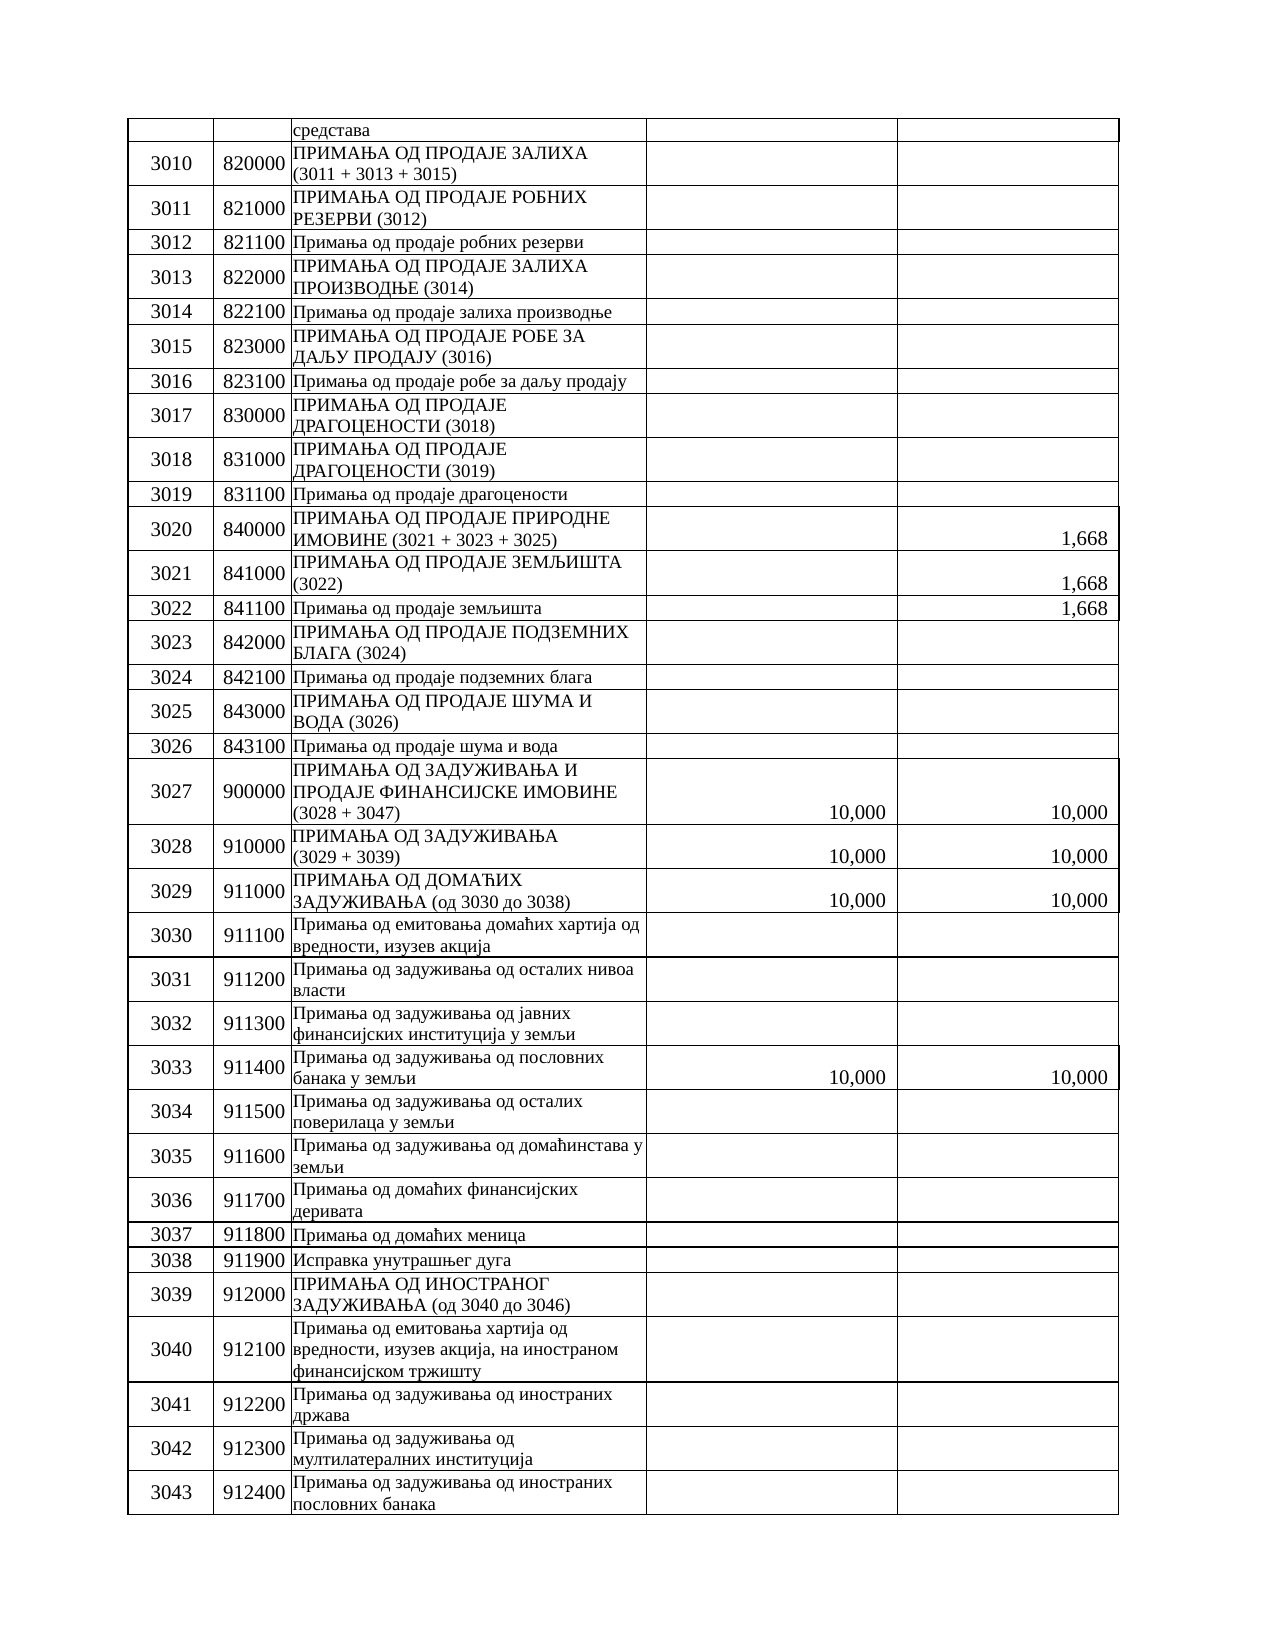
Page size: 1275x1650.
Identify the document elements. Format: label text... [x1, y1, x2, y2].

table_cell 910000 [214, 825, 291, 868]
table_cell 0 [898, 621, 1118, 664]
table_cell 3031 [129, 958, 213, 1001]
table_cell ПРИМАЊА ОД ДОМАЋИХ ЗАДУЖИВАЊА (од 3030 до 3038) [292, 869, 646, 912]
table_cell 0 [898, 230, 1118, 254]
table_cell 831000 [214, 438, 291, 481]
table_cell 10,000 [898, 1046, 1118, 1089]
table_cell 0 [647, 621, 897, 664]
table_cell 912300 [214, 1427, 291, 1470]
table_cell 10,000 [647, 1046, 897, 1089]
table_cell 3033 [129, 1046, 213, 1089]
table_cell 900000 [214, 759, 291, 824]
table_cell Примања од продаје земљишта [292, 596, 646, 619]
table_cell 3027 [129, 759, 213, 824]
table_cell 3021 [129, 551, 213, 594]
table_cell ПРИМАЊА ОД ПРОДАЈЕ ЗАЛИХА ПРОИЗВОДЊЕ (3014) [292, 255, 646, 298]
table_cell 912000 [214, 1273, 291, 1316]
table_cell 3019 [129, 482, 213, 506]
table_cell 822100 [214, 299, 291, 323]
table_cell 911900 [214, 1248, 291, 1272]
table_cell 831100 [214, 482, 291, 506]
table_cell Примања од задуживања од јавних финансијских институција у земљи [292, 1002, 646, 1045]
table_cell 0 [898, 1223, 1118, 1246]
table_cell 0 [898, 394, 1118, 437]
table_cell 0 [898, 142, 1118, 185]
table_cell 843000 [214, 690, 291, 733]
table_cell 0 [647, 1002, 897, 1045]
table_cell 842000 [214, 621, 291, 664]
table_cell 0 [898, 734, 1118, 758]
table_cell 3026 [129, 734, 213, 758]
table_cell ПРИМАЊА ОД ПРОДАЈЕ РОБЕ ЗА ДАЉУ ПРОДАЈУ (3016) [292, 325, 646, 368]
table_cell 842100 [214, 665, 291, 689]
table_cell 0 [647, 690, 897, 733]
table_cell ПРИМАЊА ОД ПРОДАЈЕ ЗЕМЉИШТА (3022) [292, 551, 646, 594]
table_cell 0 [647, 734, 897, 758]
table_cell 0 [647, 913, 897, 956]
table_cell 0 [898, 958, 1118, 1001]
table_cell 911800 [214, 1223, 291, 1246]
table_cell 0 [898, 1383, 1118, 1426]
table_cell 1,668 [898, 551, 1118, 594]
table_cell Примања од задуживања од домаћинстава у земљи [292, 1134, 646, 1177]
table_cell 3042 [129, 1427, 213, 1470]
table_cell 0 [898, 1134, 1118, 1177]
table_cell 911200 [214, 958, 291, 1001]
table_cell 3043 [129, 1471, 213, 1514]
table_cell 0 [647, 1317, 897, 1381]
table_cell 10,000 [647, 825, 897, 868]
table_cell 3011 [129, 186, 213, 229]
table_cell ПРИМАЊА ОД ЗАДУЖИВАЊА И ПРОДАЈЕ ФИНАНСИЈСКЕ ИМОВИНЕ (3028 + 3047) [292, 759, 646, 824]
table_cell 10,000 [647, 869, 897, 912]
table_cell 3032 [129, 1002, 213, 1045]
table_cell 0 [898, 1002, 1118, 1045]
table_cell 3020 [129, 507, 213, 550]
table_cell 0 [647, 1178, 897, 1221]
table_cell 1,668 [898, 507, 1118, 550]
table_cell 0 [898, 913, 1118, 956]
table_cell 3013 [129, 255, 213, 298]
table_cell 10,000 [898, 869, 1118, 912]
table_cell 0 [898, 255, 1118, 298]
table_cell 0 [647, 255, 897, 298]
table_cell 0 [647, 230, 897, 254]
table_cell 0 [898, 1427, 1118, 1470]
table_cell 0 [647, 1223, 897, 1246]
table_cell 0 [647, 1383, 897, 1426]
table_cell 0 [898, 665, 1118, 689]
table_cell [898, 119, 1118, 141]
table_cell 912400 [214, 1471, 291, 1514]
table_cell Примања од продаје драгоцености [292, 482, 646, 506]
table_cell 0 [647, 142, 897, 185]
table_cell [647, 119, 897, 141]
table_cell 3015 [129, 325, 213, 368]
table_cell Примања од задуживања од мултилатералних институција [292, 1427, 646, 1470]
table_cell 3039 [129, 1273, 213, 1316]
table_cell [129, 119, 213, 141]
table_cell 822000 [214, 255, 291, 298]
table_cell 0 [898, 186, 1118, 229]
table_cell 0 [647, 1471, 897, 1514]
table_cell 0 [647, 551, 897, 594]
table_cell 0 [647, 438, 897, 481]
table_cell 0 [647, 1273, 897, 1316]
table_cell 3012 [129, 230, 213, 254]
table_cell ПРИМАЊА ОД ПРОДАЈЕ ЗАЛИХА (3011 + 3013 + 3015) [292, 142, 646, 185]
table_cell Примања од продаје робе за даљу продају [292, 369, 646, 393]
table_cell Примања од домаћих финансијских деривата [292, 1178, 646, 1221]
table_cell 3035 [129, 1134, 213, 1177]
table_cell 821100 [214, 230, 291, 254]
table_cell 0 [647, 369, 897, 393]
table_cell 911500 [214, 1090, 291, 1133]
table_cell 0 [647, 1248, 897, 1272]
table_cell 821000 [214, 186, 291, 229]
table_cell ПРИМАЊА ОД ПРОДАЈЕ ДРАГОЦЕНОСТИ (3019) [292, 438, 646, 481]
table_cell 0 [647, 507, 897, 550]
table_cell Примања од домаћих меница [292, 1223, 646, 1246]
table_cell 3041 [129, 1383, 213, 1426]
table_cell [214, 119, 291, 141]
table_cell 830000 [214, 394, 291, 437]
table_cell ПРИМАЊА ОД ИНОСТРАНОГ ЗАДУЖИВАЊА (од 3040 до 3046) [292, 1273, 646, 1316]
table_cell 911000 [214, 869, 291, 912]
table_cell 911700 [214, 1178, 291, 1221]
table_cell 3038 [129, 1248, 213, 1272]
table_cell Примања од продаје робних резерви [292, 230, 646, 254]
table_cell 0 [647, 394, 897, 437]
table_cell 0 [898, 1178, 1118, 1221]
table_cell Примања од задуживања од иностраних држава [292, 1383, 646, 1426]
table_cell 0 [647, 1134, 897, 1177]
table_cell 3023 [129, 621, 213, 664]
table_cell Исправка унутрашњег дуга [292, 1248, 646, 1272]
table_cell 3029 [129, 869, 213, 912]
table_cell Примања од продаје залиха производње [292, 299, 646, 323]
table_cell Примања од задуживања од осталих поверилаца у земљи [292, 1090, 646, 1133]
table_cell 820000 [214, 142, 291, 185]
table_cell 3025 [129, 690, 213, 733]
table_cell 911400 [214, 1046, 291, 1089]
table_cell 0 [898, 1273, 1118, 1316]
table_cell 0 [647, 958, 897, 1001]
table_cell ПРИМАЊА ОД ПРОДАЈЕ ПОДЗЕМНИХ БЛАГА (3024) [292, 621, 646, 664]
table_cell 912200 [214, 1383, 291, 1426]
table_cell ПРИМАЊА ОД ЗАДУЖИВАЊА (3029 + 3039) [292, 825, 646, 868]
table_cell 911100 [214, 913, 291, 956]
table_cell 840000 [214, 507, 291, 550]
table_cell 0 [898, 690, 1118, 733]
table_cell 911300 [214, 1002, 291, 1045]
table_cell ПРИМАЊА ОД ПРОДАЈЕ ПРИРОДНЕ ИМОВИНЕ (3021 + 3023 + 3025) [292, 507, 646, 550]
table_cell 10,000 [647, 759, 897, 824]
table_cell 3014 [129, 299, 213, 323]
table_cell 3034 [129, 1090, 213, 1133]
table_cell 841100 [214, 596, 291, 619]
table_cell 3030 [129, 913, 213, 956]
table_cell 3022 [129, 596, 213, 619]
table_cell 0 [647, 1090, 897, 1133]
table_cell 0 [647, 299, 897, 323]
table_cell 0 [647, 186, 897, 229]
table_cell 823000 [214, 325, 291, 368]
table_cell 3016 [129, 369, 213, 393]
table_cell 0 [898, 1471, 1118, 1514]
table_cell 3036 [129, 1178, 213, 1221]
table_cell Примања од задуживања од иностраних пословних банака [292, 1471, 646, 1514]
table_cell 10,000 [898, 825, 1118, 868]
table_cell 0 [898, 299, 1118, 323]
table_cell 0 [898, 325, 1118, 368]
table_cell 3018 [129, 438, 213, 481]
table_cell Примања од емитовања домаћих хартија од вредности, изузев акција [292, 913, 646, 956]
table_cell ПРИМАЊА ОД ПРОДАЈЕ РОБНИХ РЕЗЕРВИ (3012) [292, 186, 646, 229]
table_cell 3010 [129, 142, 213, 185]
table_cell средстава [292, 119, 646, 141]
table_cell Примања од продаје подземних блага [292, 665, 646, 689]
table_cell 823100 [214, 369, 291, 393]
table_cell 3017 [129, 394, 213, 437]
table_cell 10,000 [898, 759, 1118, 824]
table_cell 841000 [214, 551, 291, 594]
table_cell 0 [898, 438, 1118, 481]
table_cell 0 [647, 1427, 897, 1470]
table_cell Примања од задуживања од пословних банака у земљи [292, 1046, 646, 1089]
table_cell Примања од задуживања од осталих нивоа власти [292, 958, 646, 1001]
table_cell 0 [647, 596, 897, 619]
table_cell ПРИМАЊА ОД ПРОДАЈЕ ШУМА И ВОДА (3026) [292, 690, 646, 733]
table_cell 0 [898, 369, 1118, 393]
table_cell Примања од емитовања хартија од вредности, изузев акција, на иностраном финансијском тржишту [292, 1317, 646, 1381]
table_cell 3040 [129, 1317, 213, 1381]
table_cell 912100 [214, 1317, 291, 1381]
table_cell 0 [647, 665, 897, 689]
table_cell Примања од продаје шума и вода [292, 734, 646, 758]
table_cell 911600 [214, 1134, 291, 1177]
table_cell 3028 [129, 825, 213, 868]
table_cell 0 [647, 482, 897, 506]
table_cell 3037 [129, 1223, 213, 1246]
table_cell 1,668 [898, 596, 1118, 619]
table_cell 3024 [129, 665, 213, 689]
table_cell 0 [647, 325, 897, 368]
table_cell ПРИМАЊА ОД ПРОДАЈЕ ДРАГОЦЕНОСТИ (3018) [292, 394, 646, 437]
table_cell 0 [898, 1248, 1118, 1272]
table_cell 0 [898, 482, 1118, 506]
table_cell 0 [898, 1090, 1118, 1133]
table_cell 843100 [214, 734, 291, 758]
table_cell 0 [898, 1317, 1118, 1381]
